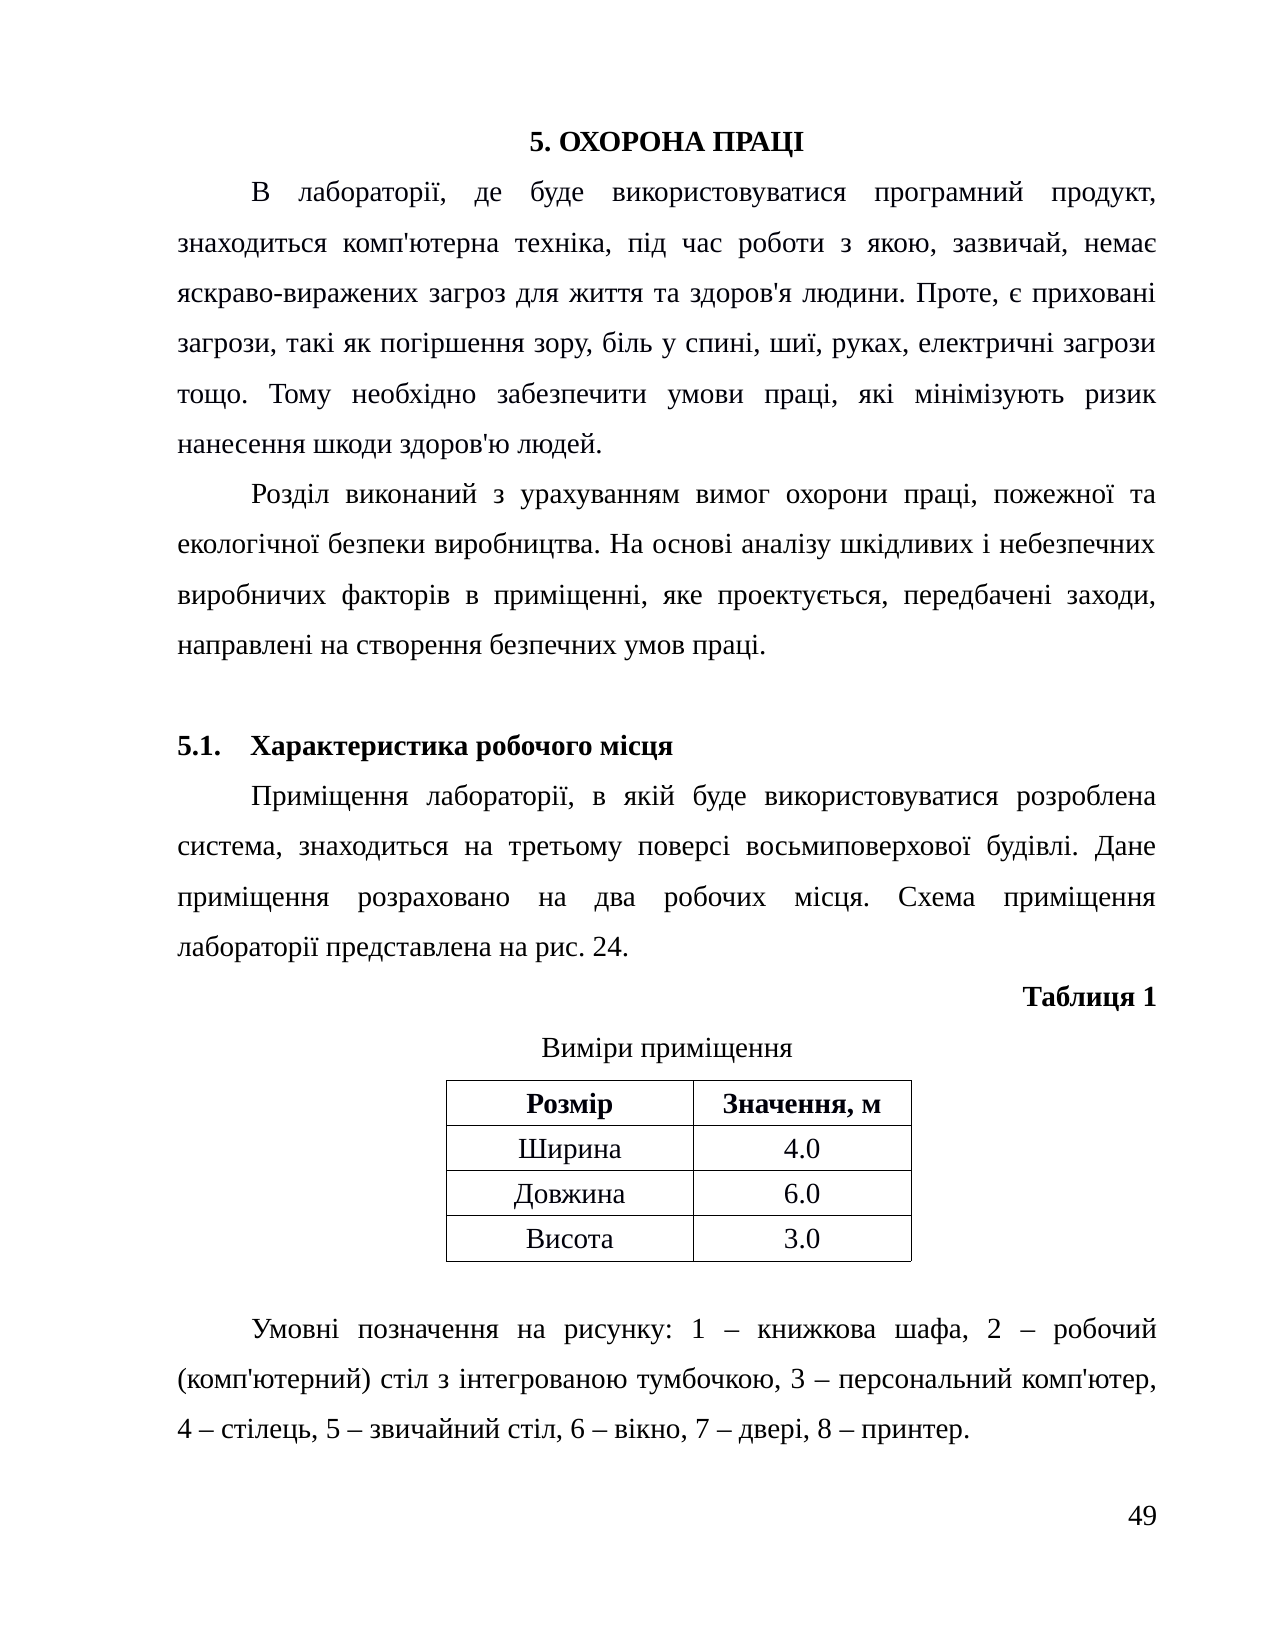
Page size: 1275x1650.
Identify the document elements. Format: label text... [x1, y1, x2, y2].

text Розділ виконаний з урахуванням вимог охорони праці, пожежної та екологічної безпеки виробництва. На основі аналізу шкідливих і небезпечних виробничих факторів в приміщенні, яке проектується, передбачені заходи, направлені на створення безпечних умов праці. [177, 476, 1157, 661]
text Таблиця 1 [177, 979, 1157, 1013]
text Приміщення лабораторії, в якій буде використовуватися розроблена система, знаходиться на третьому поверсі восьмиповерхової будівлі. Дане приміщення розраховано на два робочих місця. Схема приміщення лабораторії представлена на рис. 24. [177, 778, 1157, 963]
table_cell 6.0 [694, 1171, 911, 1215]
table_header Розмір [447, 1081, 693, 1125]
text В лабораторії, де буде використовуватися програмний продукт, знаходиться комп'ютерна техніка, під час роботи з якою, зазвичай, немає яскраво-виражених загроз для життя та здоров'я людини. Проте, є приховані загрози, такі як погіршення зору, біль у спині, шиї, руках, електричні загрози тощо. Тому необхідно забезпечити умови праці, які мінімізують ризик нанесення шкоди здоров'ю людей. [177, 174, 1157, 459]
text Умовні позначення на рисунку: 1 – книжкова шафа, 2 – робочий (комп'ютерний) стіл з інтегрованою тумбочкою, 3 – персональний комп'ютер, 4 – стілець, 5 – звичайний стіл, 6 – вікно, 7 – двері, 8 – принтер. [177, 1311, 1157, 1445]
table_cell Ширина [447, 1126, 693, 1170]
table_header Значення, м [694, 1081, 911, 1125]
table_cell 3.0 [694, 1216, 911, 1261]
table_cell Висота [447, 1216, 693, 1261]
table_cell Довжина [447, 1171, 693, 1215]
subtitle 5. ОХОРОНА ПРАЦІ [177, 124, 1157, 158]
table_cell 4.0 [694, 1126, 911, 1170]
text Виміри приміщення [177, 1030, 1157, 1063]
subtitle 5.1. Характеристика робочого місця [177, 728, 1157, 761]
